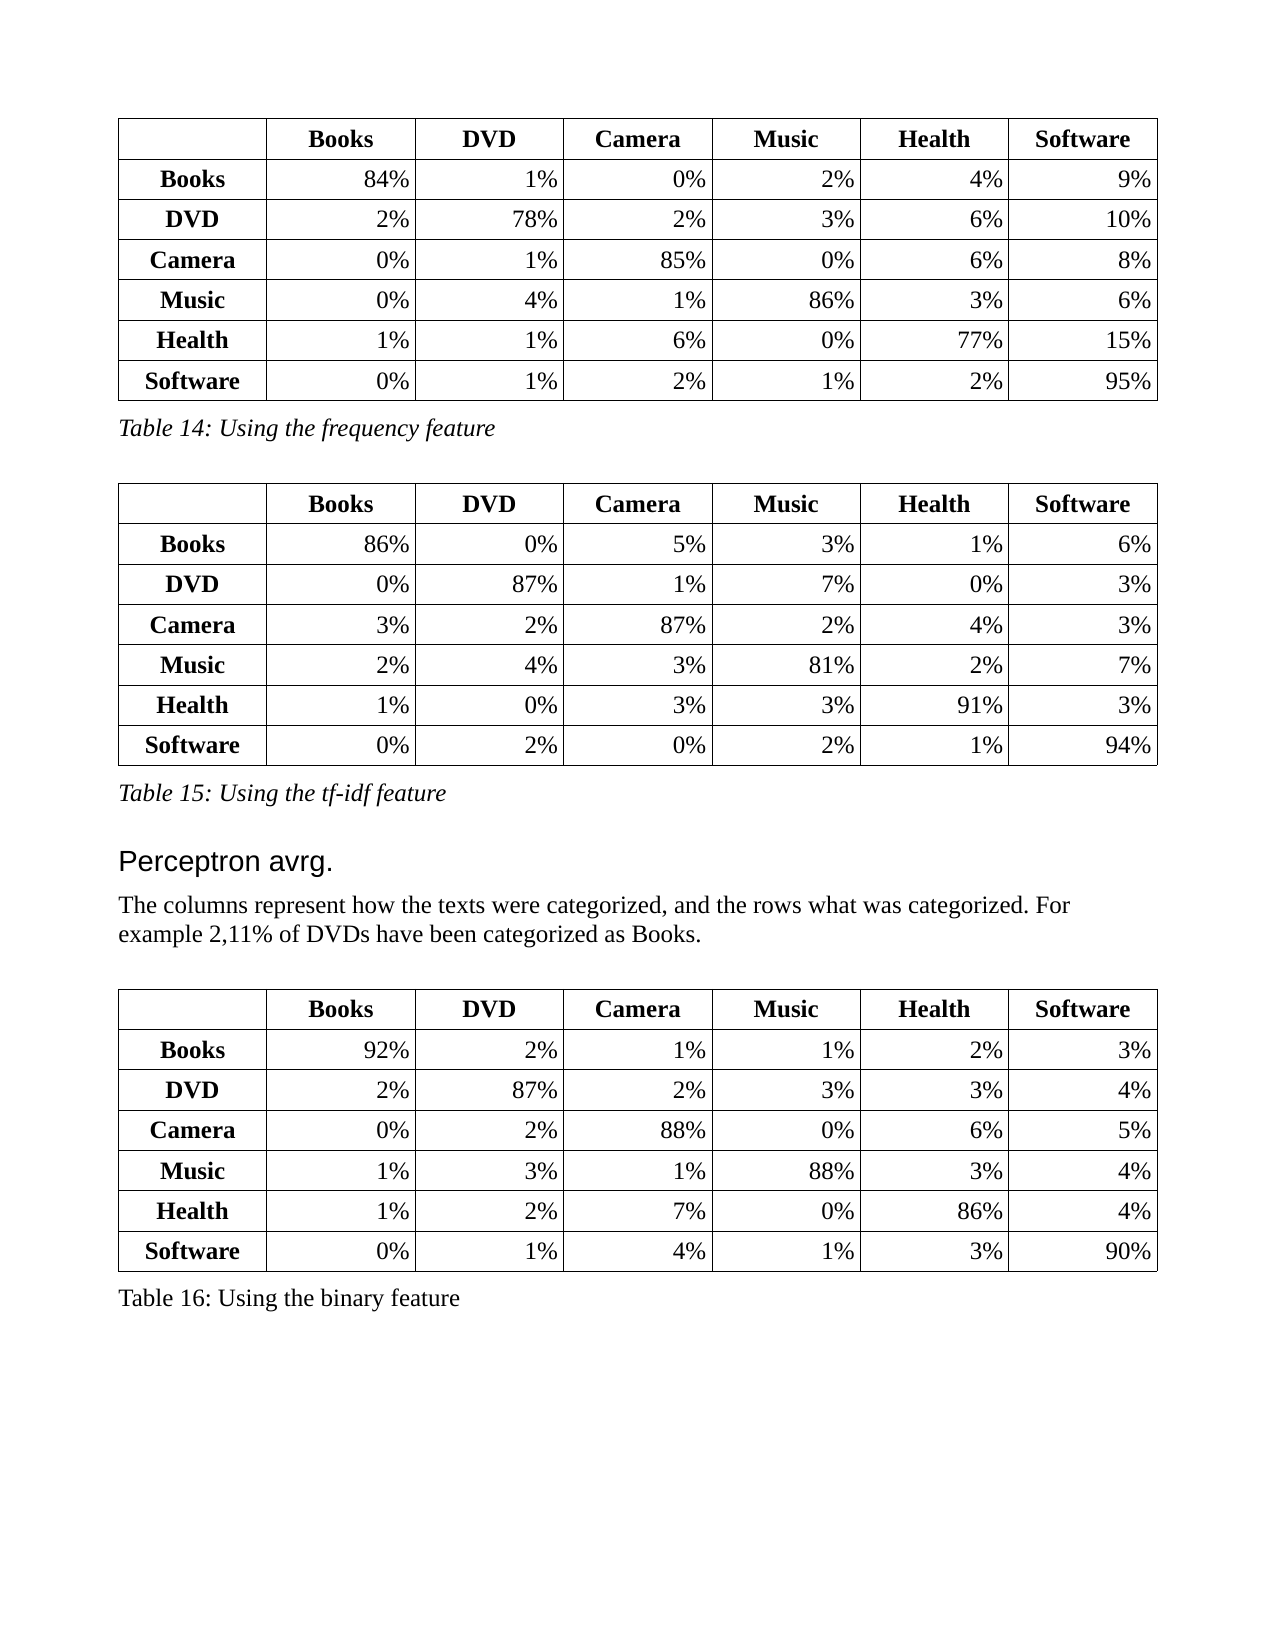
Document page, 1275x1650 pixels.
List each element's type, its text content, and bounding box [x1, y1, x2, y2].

table_cell 0% [861, 565, 1008, 604]
table_cell Camera [119, 240, 266, 279]
table_cell 1% [564, 565, 712, 604]
table_cell 1% [267, 1151, 415, 1190]
table_cell 3% [861, 1070, 1008, 1110]
table_cell 3% [564, 645, 712, 684]
table_cell 4% [861, 605, 1008, 644]
text Table 16: Using the binary feature [118, 1283, 1157, 1312]
table_cell 4% [1009, 1191, 1157, 1231]
table_cell 4% [416, 645, 563, 684]
table_cell 3% [861, 1232, 1008, 1271]
table_cell 2% [416, 1191, 563, 1231]
table_cell 81% [713, 645, 860, 684]
table_cell 3% [861, 1151, 1008, 1190]
table_cell 1% [416, 240, 563, 279]
table_cell 6% [861, 1111, 1008, 1150]
table_cell 0% [267, 565, 415, 604]
table_cell 0% [713, 1111, 860, 1150]
table_header Health [861, 119, 1008, 158]
table_cell 91% [861, 686, 1008, 725]
table_header Health [861, 484, 1008, 523]
table_header Books [267, 484, 415, 523]
table_cell 5% [564, 524, 712, 563]
table_cell 4% [1009, 1151, 1157, 1190]
table_cell 88% [713, 1151, 860, 1190]
table_cell 1% [564, 280, 712, 320]
table_cell 2% [564, 200, 712, 239]
table_cell 0% [564, 160, 712, 199]
table_cell 1% [861, 726, 1008, 765]
table_cell 1% [713, 361, 860, 400]
table_cell 0% [416, 524, 563, 563]
table_cell 2% [267, 200, 415, 239]
table_header Software [1009, 484, 1157, 523]
table_cell 0% [713, 240, 860, 279]
table_cell 87% [564, 605, 712, 644]
table_cell 0% [564, 726, 712, 765]
table_cell 1% [861, 524, 1008, 563]
table_cell 4% [564, 1232, 712, 1271]
table_cell 2% [416, 1111, 563, 1150]
table_cell 86% [267, 524, 415, 563]
table_cell 90% [1009, 1232, 1157, 1271]
text Table 14: Using the frequency feature [118, 413, 1157, 442]
table_cell 15% [1009, 321, 1157, 360]
table_cell 0% [713, 321, 860, 360]
table_header Camera [564, 119, 712, 158]
table_cell 94% [1009, 726, 1157, 765]
table_cell DVD [119, 565, 266, 604]
table_cell 3% [1009, 565, 1157, 604]
table_cell 4% [1009, 1070, 1157, 1110]
table_cell Books [119, 524, 266, 563]
table_header Camera [564, 484, 712, 523]
table_cell Software [119, 1232, 266, 1271]
table_cell 1% [416, 361, 563, 400]
table_cell 6% [564, 321, 712, 360]
table_cell 2% [713, 160, 860, 199]
text The columns represent how the texts were categorized, and the rows what was categorized. For example 2,11% of DVDs have been categorized as Books. [118, 890, 1157, 947]
table_cell 2% [416, 726, 563, 765]
table_cell Software [119, 361, 266, 400]
table_cell 3% [1009, 686, 1157, 725]
table_cell 1% [564, 1151, 712, 1190]
table_cell Software [119, 726, 266, 765]
table_cell 0% [267, 240, 415, 279]
table_cell 5% [1009, 1111, 1157, 1150]
table_cell 77% [861, 321, 1008, 360]
table_cell Health [119, 321, 266, 360]
table_cell 2% [416, 605, 563, 644]
table_header Music [713, 119, 860, 158]
table_cell 84% [267, 160, 415, 199]
table_cell 6% [1009, 280, 1157, 320]
table_cell 3% [416, 1151, 563, 1190]
table_cell 2% [861, 1030, 1008, 1069]
table_cell 3% [1009, 605, 1157, 644]
table_cell Health [119, 1191, 266, 1231]
table_cell 1% [267, 321, 415, 360]
table_cell DVD [119, 200, 266, 239]
table_header Software [1009, 119, 1157, 158]
table_header DVD [416, 119, 563, 158]
table_cell 2% [861, 361, 1008, 400]
table_cell 0% [267, 1111, 415, 1150]
table_header DVD [416, 990, 563, 1029]
table_cell 1% [416, 321, 563, 360]
table_cell 2% [416, 1030, 563, 1069]
table_cell 86% [861, 1191, 1008, 1231]
table_cell 87% [416, 1070, 563, 1110]
table_cell 6% [861, 200, 1008, 239]
table_cell 10% [1009, 200, 1157, 239]
table_header Software [1009, 990, 1157, 1029]
table_cell 3% [861, 280, 1008, 320]
table_cell 9% [1009, 160, 1157, 199]
title Perceptron avrg. [118, 844, 1157, 877]
table_header [119, 990, 266, 1029]
table_cell Health [119, 686, 266, 725]
table_cell 1% [713, 1232, 860, 1271]
table_cell Music [119, 1151, 266, 1190]
table_cell 92% [267, 1030, 415, 1069]
table_cell 87% [416, 565, 563, 604]
table_cell 3% [713, 200, 860, 239]
table_cell Books [119, 1030, 266, 1069]
table_cell Music [119, 280, 266, 320]
table_cell 85% [564, 240, 712, 279]
table_cell 1% [416, 160, 563, 199]
table_cell Music [119, 645, 266, 684]
table_cell DVD [119, 1070, 266, 1110]
table_cell 78% [416, 200, 563, 239]
table_cell 8% [1009, 240, 1157, 279]
table_header Health [861, 990, 1008, 1029]
table_cell 3% [713, 1070, 860, 1110]
table_cell 2% [564, 1070, 712, 1110]
table_cell 7% [564, 1191, 712, 1231]
table_cell 0% [267, 361, 415, 400]
table_cell 88% [564, 1111, 712, 1150]
table_cell 2% [713, 605, 860, 644]
table_cell 4% [416, 280, 563, 320]
table_cell 1% [713, 1030, 860, 1069]
table_cell 1% [416, 1232, 563, 1271]
table_cell 3% [564, 686, 712, 725]
table_cell 3% [267, 605, 415, 644]
table_cell 0% [267, 280, 415, 320]
table_header [119, 119, 266, 158]
table_cell Camera [119, 1111, 266, 1150]
table_cell 0% [713, 1191, 860, 1231]
table_cell 0% [267, 726, 415, 765]
table_cell Camera [119, 605, 266, 644]
table_cell 4% [861, 160, 1008, 199]
table_cell 3% [713, 686, 860, 725]
table_cell 2% [267, 645, 415, 684]
table_header Camera [564, 990, 712, 1029]
table_cell 7% [1009, 645, 1157, 684]
text Table 15: Using the tf-idf feature [118, 778, 1157, 806]
table_cell 0% [267, 1232, 415, 1271]
table_cell 3% [1009, 1030, 1157, 1069]
table_header DVD [416, 484, 563, 523]
table_cell 86% [713, 280, 860, 320]
table_header Music [713, 484, 860, 523]
table_cell 2% [267, 1070, 415, 1110]
table_header Books [267, 119, 415, 158]
table_cell Books [119, 160, 266, 199]
table_header Books [267, 990, 415, 1029]
table_cell 7% [713, 565, 860, 604]
table_cell 2% [564, 361, 712, 400]
table_cell 2% [861, 645, 1008, 684]
table_cell 1% [267, 686, 415, 725]
table_cell 3% [713, 524, 860, 563]
table_cell 6% [1009, 524, 1157, 563]
table_cell 95% [1009, 361, 1157, 400]
table_cell 1% [267, 1191, 415, 1231]
table_cell 1% [564, 1030, 712, 1069]
table_header Music [713, 990, 860, 1029]
table_cell 2% [713, 726, 860, 765]
table_cell 6% [861, 240, 1008, 279]
table_cell 0% [416, 686, 563, 725]
table_header [119, 484, 266, 523]
